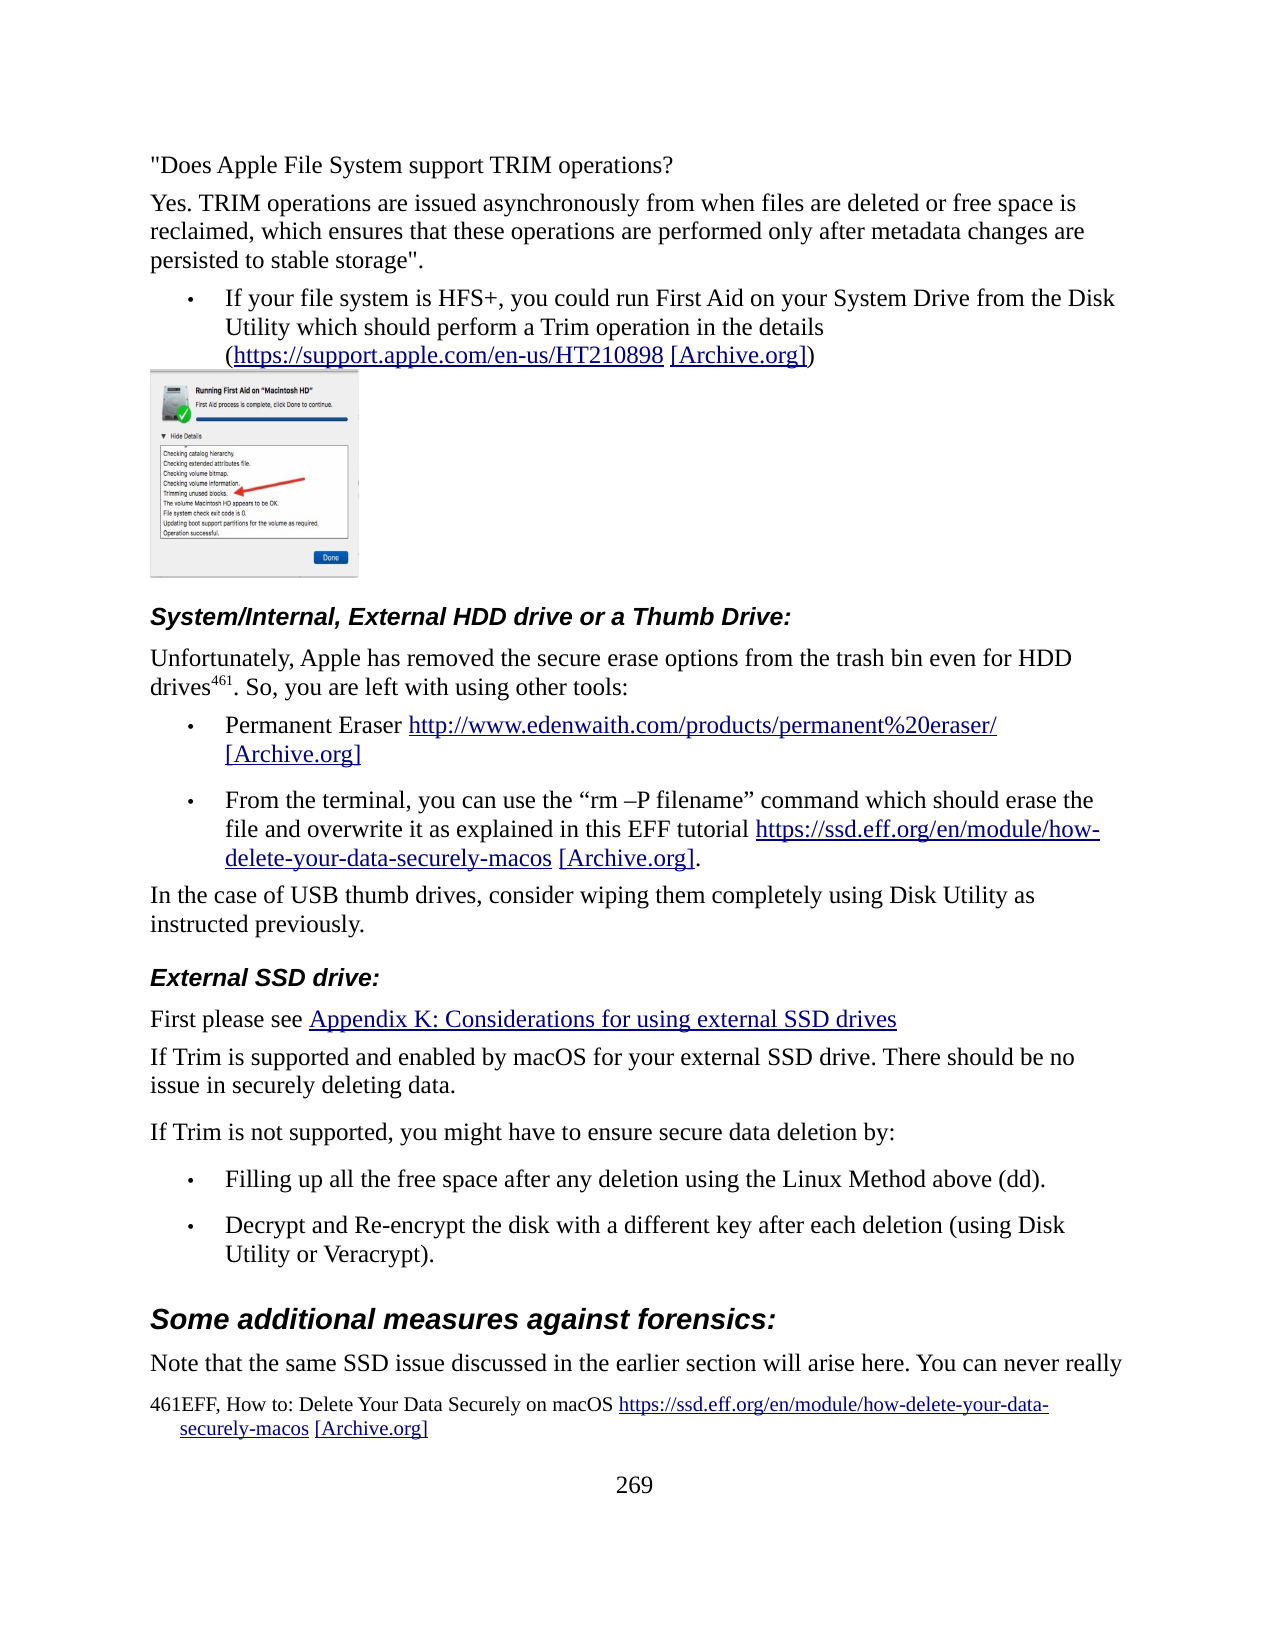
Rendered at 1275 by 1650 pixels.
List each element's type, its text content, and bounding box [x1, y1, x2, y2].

text If Trim is not supported, you might have to ensure secure data deletion by: [150, 1117, 1125, 1146]
list If your file system is HFS+, you could run First Aid on your System Drive from the Disk Utility which should perform a Trim operation in the details (https://support.apple.com/en-us/HT210898 [Archive.org]) [187, 283, 1125, 369]
subtitle Some additional measures against forensics: [150, 1302, 1125, 1336]
list From the terminal, you can use the “rm –P filename” command which should erase the file and overwrite it as explained in this EFF tutorial https://ssd.eff.org/en/module/how-delete-your-data-securely-macos [Archive.org]. [187, 785, 1125, 872]
list Decrypt and Re-encrypt the disk with a different key after each deletion (using Disk Utility or Veracrypt). [187, 1211, 1125, 1268]
text In the case of USB thumb drives, consider wiping them completely using Disk Utility as instructed previously. [150, 881, 1125, 938]
text Note that the same SSD issue discussed in the earlier section will arise here. You can never really [150, 1348, 1125, 1377]
picture [150, 369, 359, 578]
subtitle System/Internal, External HDD drive or a Thumb Drive: [150, 602, 1125, 631]
text Unfortunately, Apple has removed the secure erase options from the trash bin even for HDD drives. So, you are left with using other tools: [150, 643, 1125, 701]
subtitle External SSD drive: [150, 963, 1125, 992]
text "Does Apple File System support TRIM operations? [150, 150, 1125, 179]
text First please see Appendix K: Considerations for using external SSD drives [150, 1004, 1125, 1033]
list Filling up all the free space after any deletion using the Linux Method above (dd). [187, 1164, 1125, 1193]
text If Trim is supported and enabled by macOS for your external SSD drive. There should be no issue in securely deleting data. [150, 1042, 1125, 1099]
text EFF, How to: Delete Your Data Securely on macOS https://ssd.eff.org/en/module/how-delete-your-data-securely-macos [Archive.org] [150, 1392, 1125, 1440]
text Yes. TRIM operations are issued asynchronously from when files are deleted or free space is reclaimed, which ensures that these operations are performed only after metadata changes are persisted to stable storage". [150, 188, 1125, 274]
list Permanent Eraser http://www.edenwaith.com/products/permanent%20eraser/ [Archive.org] [187, 710, 1125, 767]
